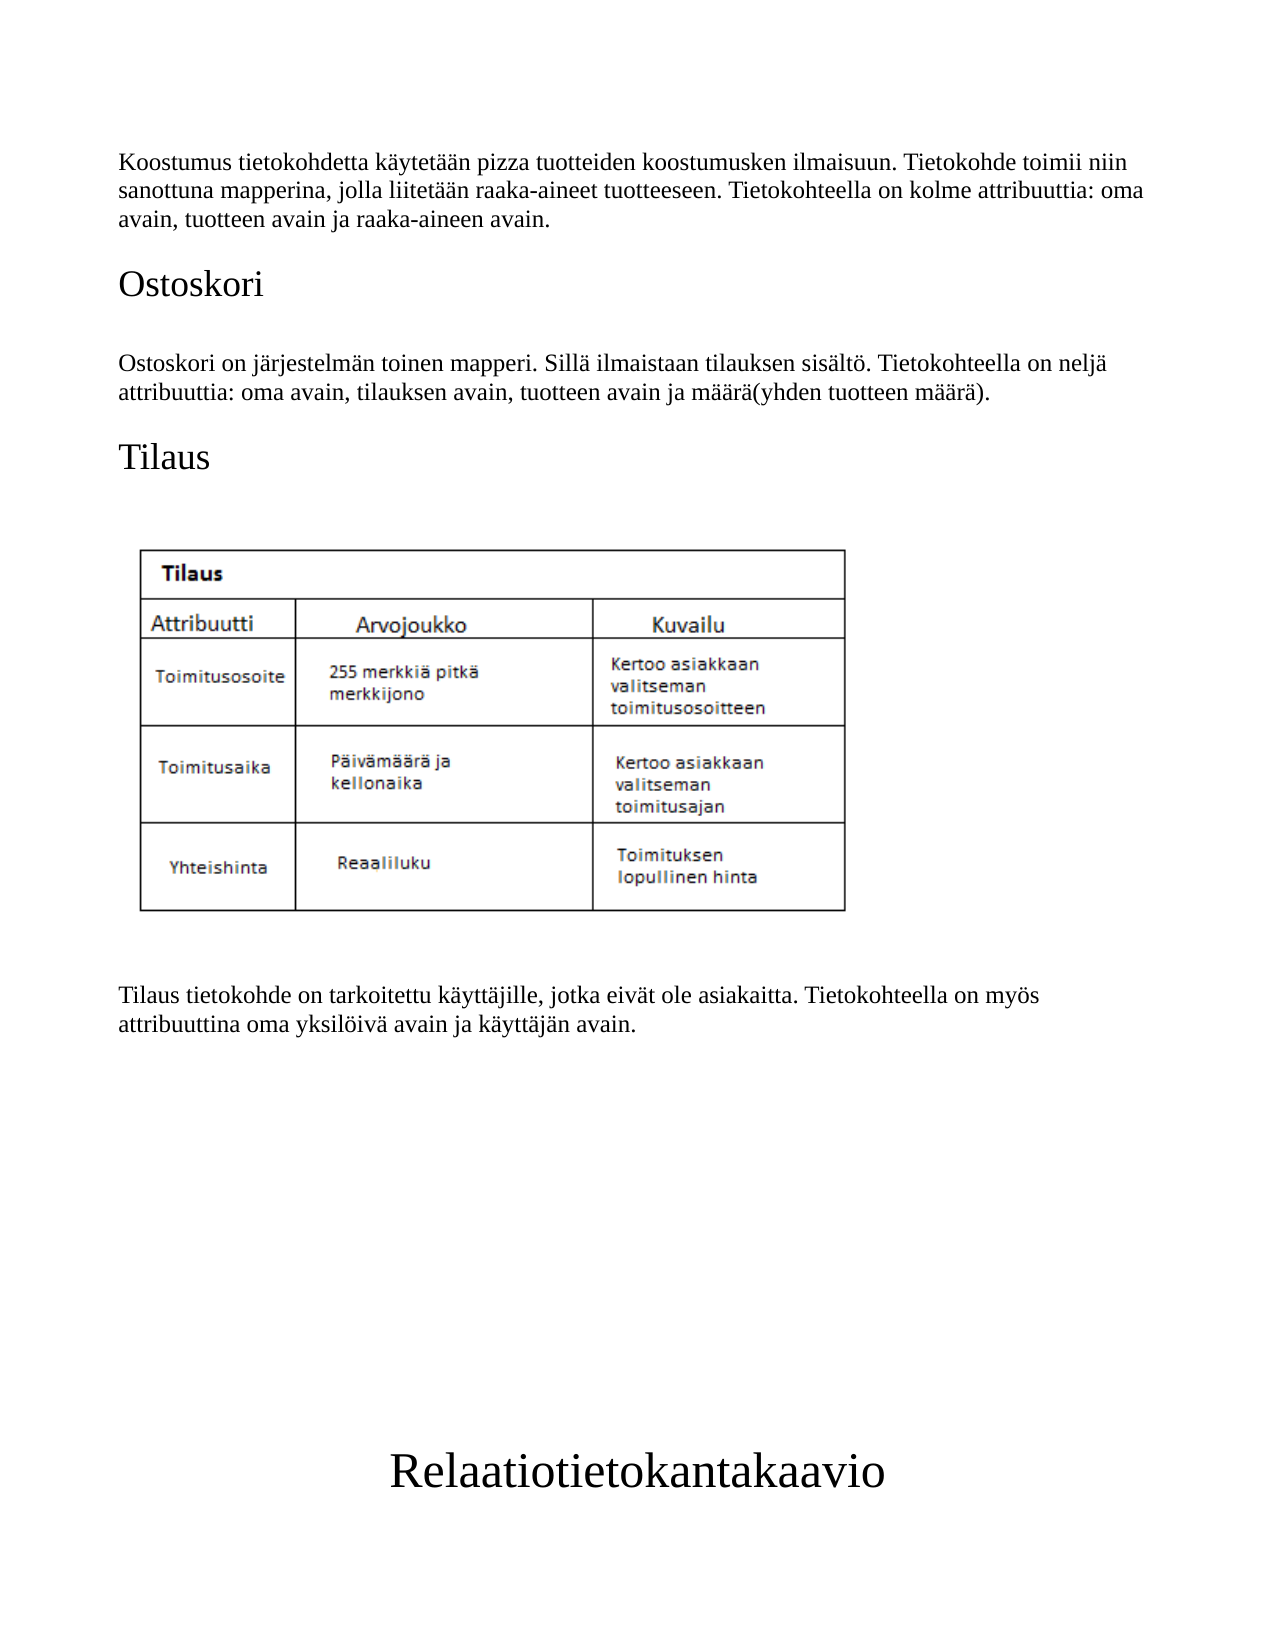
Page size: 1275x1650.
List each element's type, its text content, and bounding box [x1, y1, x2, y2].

text Ostoskori on järjestelmän toinen mapperi. Sillä ilmaistaan tilauksen sisältö. Tietokohteella on neljä attribuuttia: oma avain, tilauksen avain, tuotteen avain ja määrä(yhden tuotteen määrä). [118, 348, 1157, 406]
text Ostoskori [118, 262, 1157, 305]
picture [126, 517, 896, 935]
text Tilaus [118, 434, 1157, 477]
text Relaatiotietokantakaavio [118, 1441, 1157, 1498]
text Koostumus tietokohdetta käytetään pizza tuotteiden koostumusken ilmaisuun. Tietokohde toimii niin sanottuna mapperina, jolla liitetään raaka-aineet tuotteeseen. Tietokohteella on kolme attribuuttia: oma avain, tuotteen avain ja raaka-aineen avain. [118, 147, 1157, 233]
text Tilaus tietokohde on tarkoitettu käyttäjille, jotka eivät ole asiakaitta. Tietokohteella on myös attribuuttina oma yksilöivä avain ja käyttäjän avain. [118, 981, 1157, 1038]
